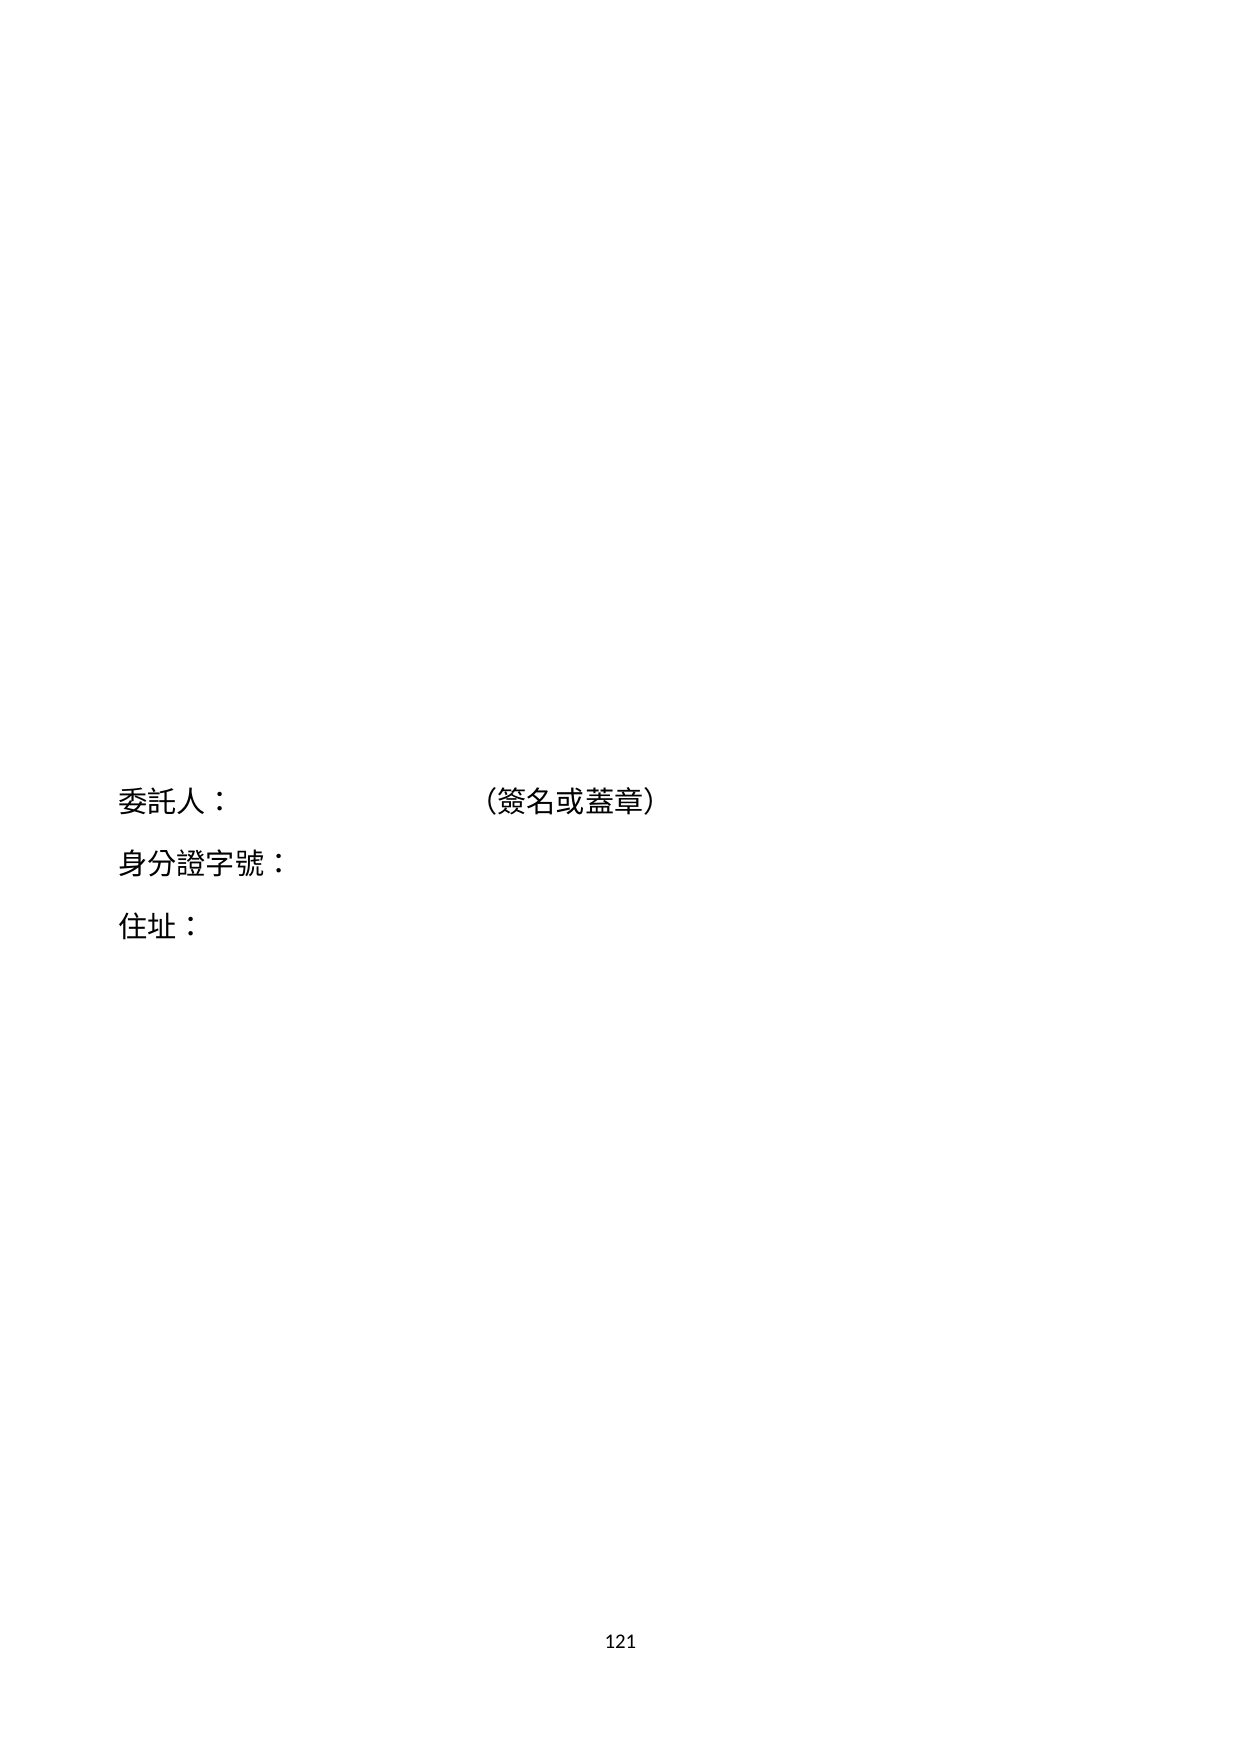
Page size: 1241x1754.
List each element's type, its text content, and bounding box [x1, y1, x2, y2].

text 委託人： （簽名或蓋章） [118, 758, 1122, 820]
text 住址： [118, 883, 1122, 945]
text 身分證字號： [118, 820, 1122, 883]
